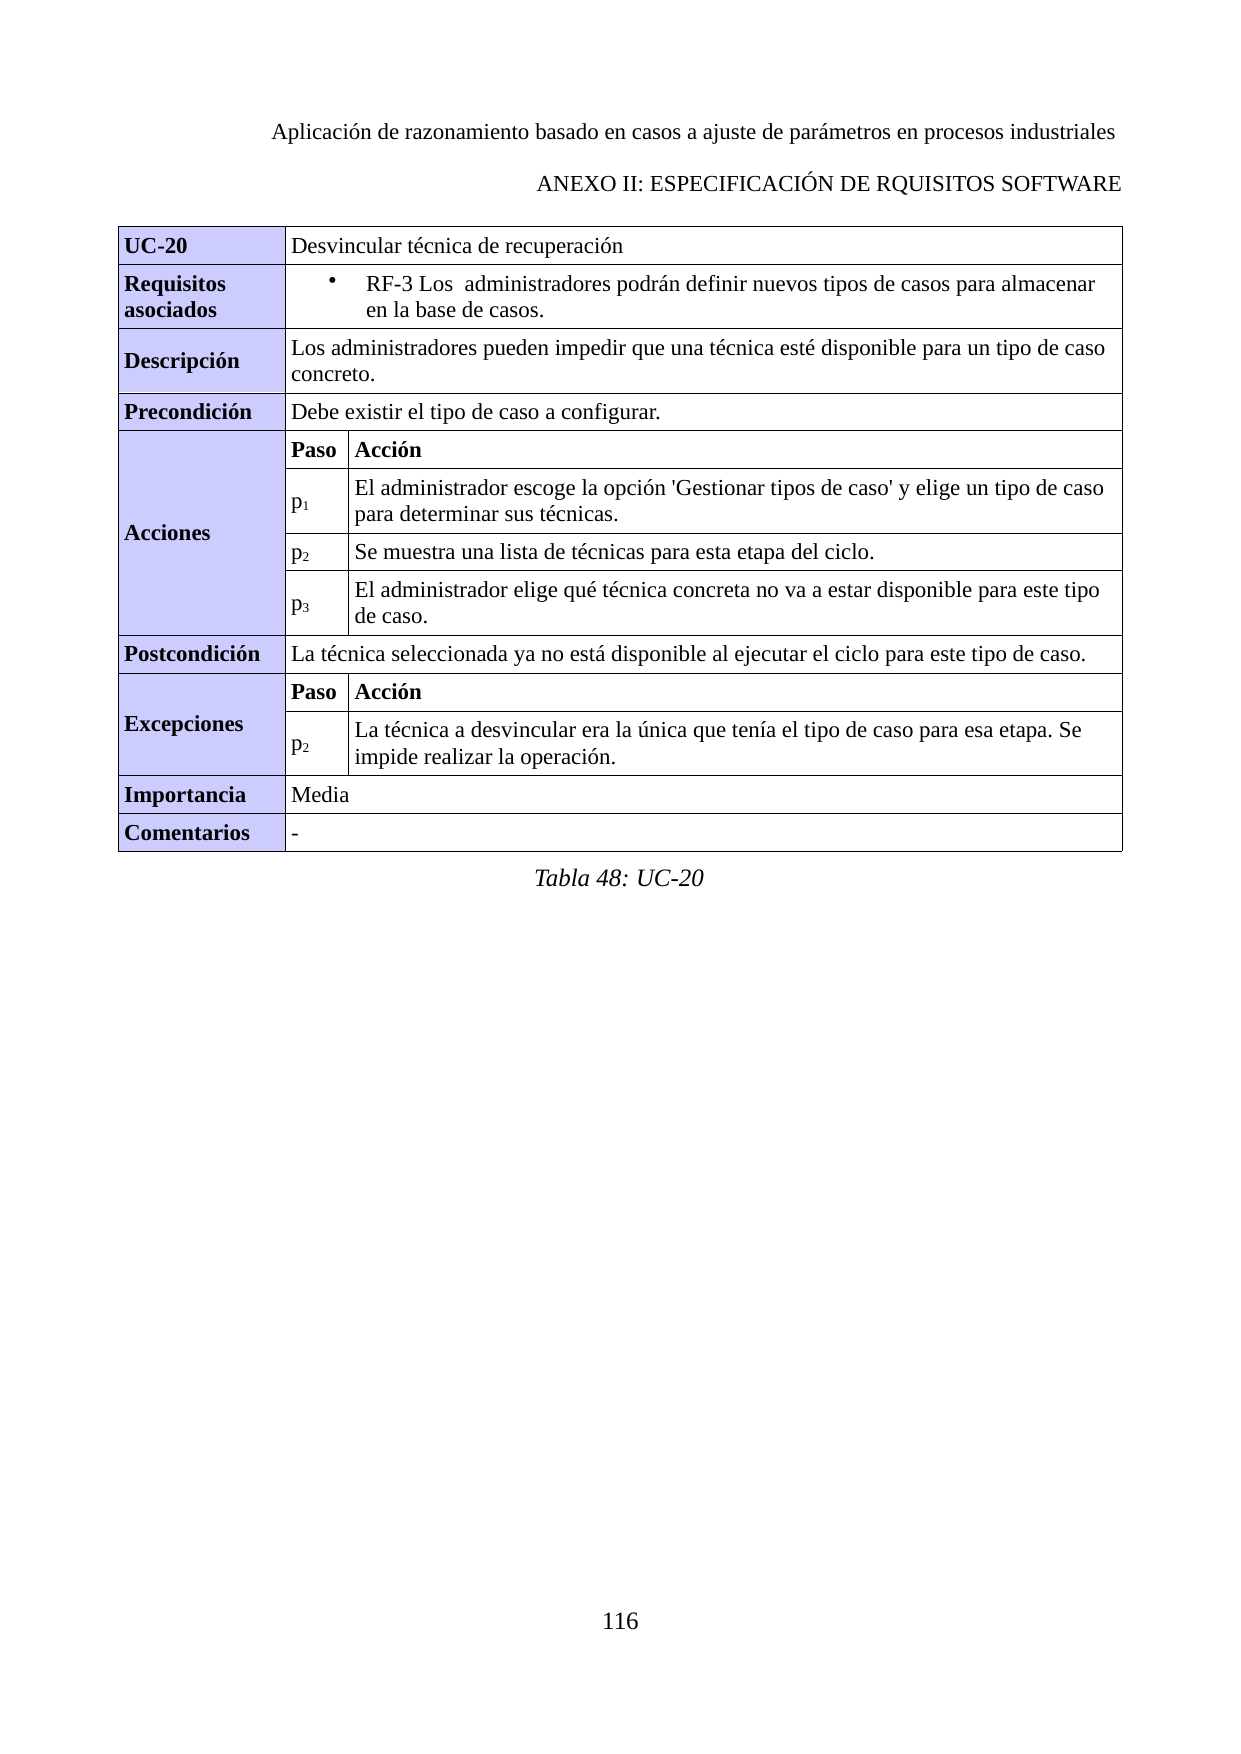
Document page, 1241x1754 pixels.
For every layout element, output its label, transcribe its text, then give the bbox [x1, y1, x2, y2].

table_cell Debe existir el tipo de caso a configurar. [286, 394, 1122, 430]
table_cell Requisitos asociados [119, 265, 285, 328]
table_cell La técnica seleccionada ya no está disponible al ejecutar el ciclo para este tipo de caso. [286, 636, 1122, 673]
table_cell El administrador elige qué técnica concreta no va a estar disponible para este tipo de caso. [349, 571, 1122, 635]
table_header UC-20 [119, 227, 285, 264]
table_cell La técnica a desvincular era la única que tenía el tipo de caso para esa etapa. Se impide realizar la operación. [349, 712, 1122, 775]
text Tabla 48: UC-20 [118, 863, 1122, 892]
table_cell Postcondición [119, 636, 285, 673]
table_cell Descripción [119, 329, 285, 392]
table_cell Los administradores pueden impedir que una técnica esté disponible para un tipo de caso concreto. [286, 329, 1122, 392]
table_cell - [286, 814, 1122, 851]
table_cell Paso [286, 674, 348, 711]
table_cell Importancia [119, 776, 285, 813]
table_cell Comentarios [119, 814, 285, 851]
table_cell p2 [286, 534, 348, 570]
table_cell Media [286, 776, 1122, 813]
table_cell p1 [286, 469, 348, 532]
table_cell Se muestra una lista de técnicas para esta etapa del ciclo. [349, 534, 1122, 570]
table_cell Acciones [119, 431, 285, 635]
table_cell Precondición [119, 394, 285, 430]
table_cell Excepciones [119, 674, 285, 775]
table_cell p3 [286, 571, 348, 635]
table_cell El administrador escoge la opción 'Gestionar tipos de caso' y elige un tipo de caso para determinar sus técnicas. [349, 469, 1122, 532]
table_cell Acción [349, 674, 1122, 711]
table_cell RF-3 Los administradores podrán definir nuevos tipos de casos para almacenar en la base de casos. [286, 265, 1122, 328]
table_cell Acción [349, 431, 1122, 468]
table_cell p2 [286, 712, 348, 775]
table_cell Paso [286, 431, 348, 468]
table_header Desvincular técnica de recuperación [286, 227, 1122, 264]
